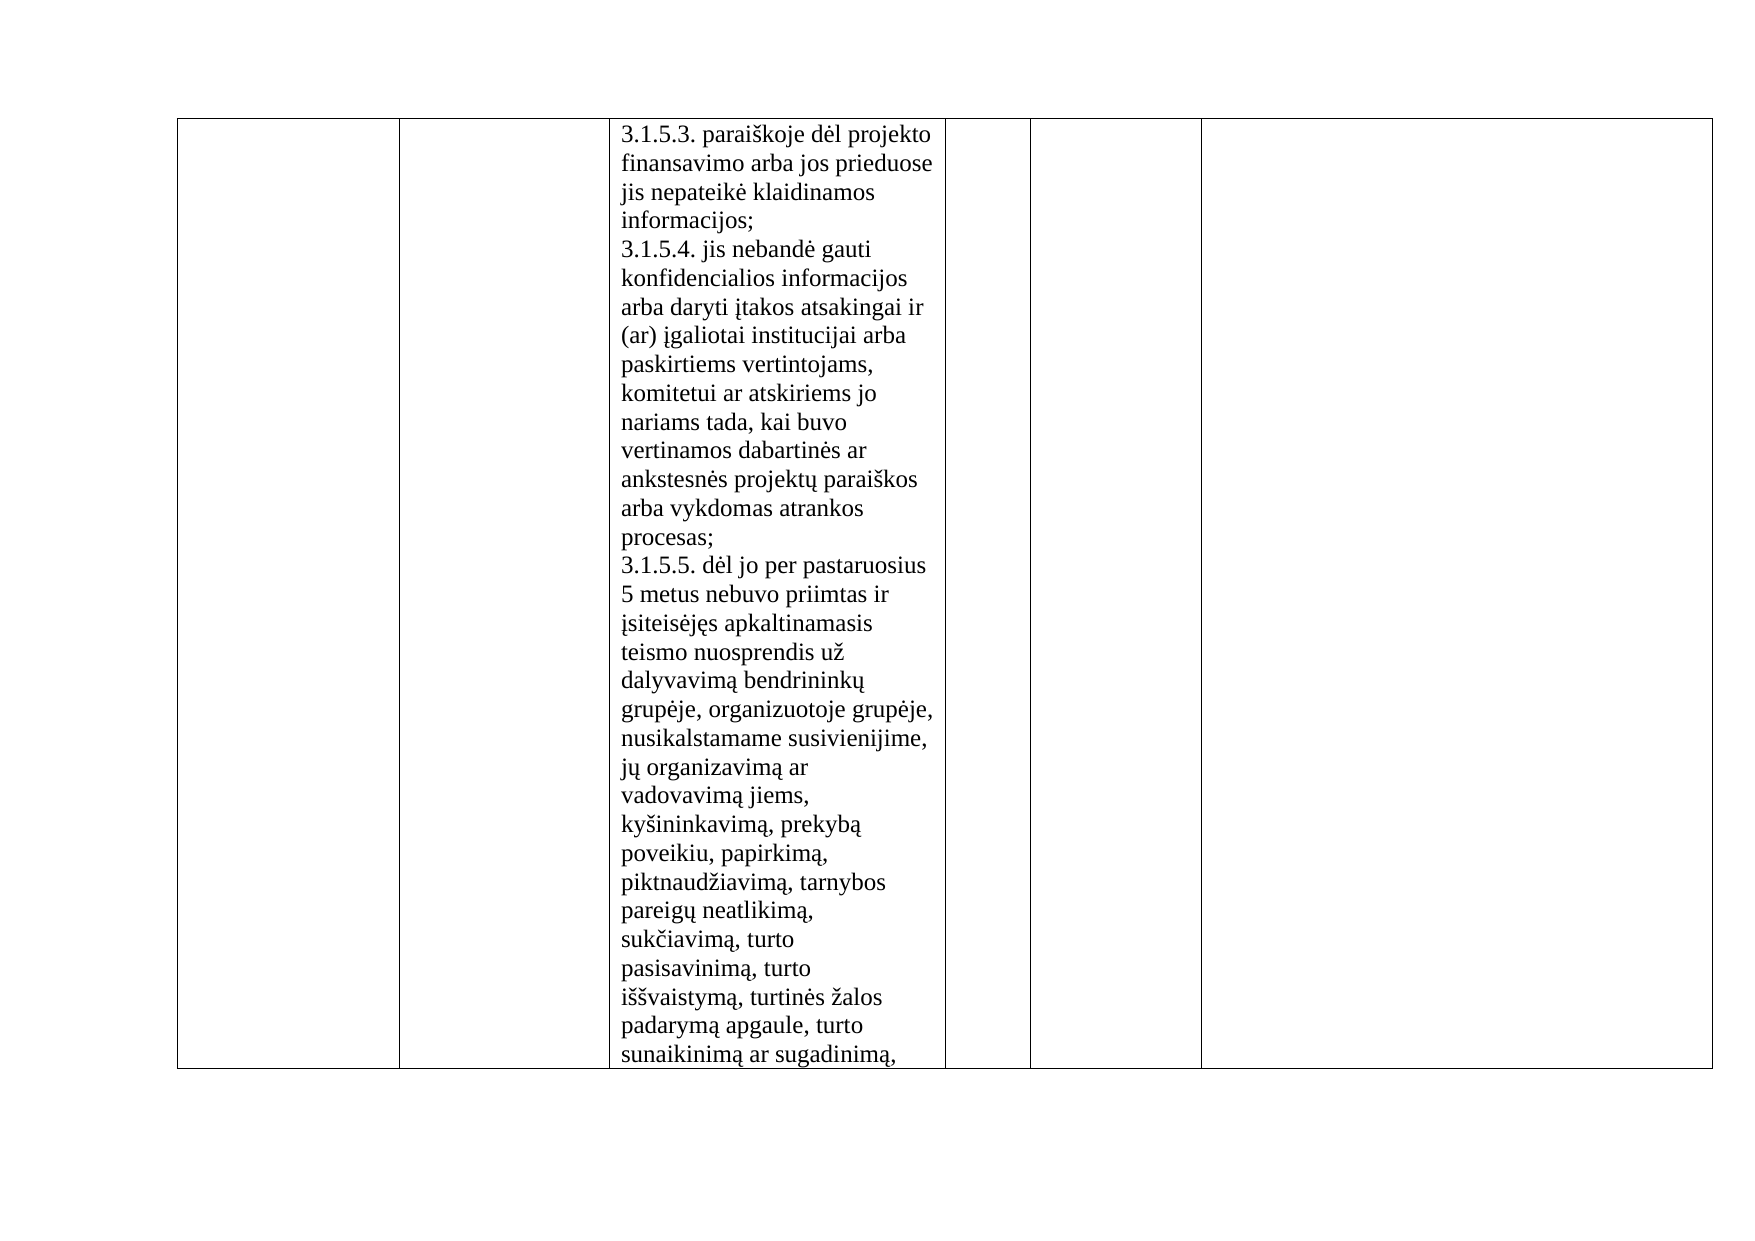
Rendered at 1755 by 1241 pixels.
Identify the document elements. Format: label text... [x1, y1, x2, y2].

table_cell [178, 119, 399, 1068]
table_cell [1031, 119, 1201, 1068]
table_cell [1202, 119, 1712, 1068]
table_cell [400, 119, 609, 1068]
table_cell 3.1.5.3. paraiškoje dėl projekto finansavimo arba jos prieduose jis nepateikė klaidinamos informacijos; 3.1.5.4. jis nebandė gauti konfidencialios informacijos arba daryti įtakos atsakingai ir (ar) įgaliotai institucijai arba paskirtiems vertintojams, komitetui ar atskiriems jo nariams tada, kai buvo vertinamos dabartinės ar ankstesnės projektų paraiškos arba vykdomas atrankos procesas; 3.1.5.5. dėl jo per pastaruosius 5 metus nebuvo priimtas ir įsiteisėjęs apkaltinamasis teismo nuosprendis už dalyvavimą bendrininkų grupėje, organizuotoje grupėje, nusikalstamame susivienijime, jų organizavimą ar vadovavimą jiems, kyšininkavimą, prekybą poveikiu, papirkimą, piktnaudžiavimą, tarnybos pareigų neatlikimą, sukčiavimą, turto pasisavinimą, turto iššvaistymą, turtinės žalos padarymą apgaule, turto sunaikinimą ar sugadinimą, [610, 119, 945, 1068]
table_cell [946, 119, 1030, 1068]
